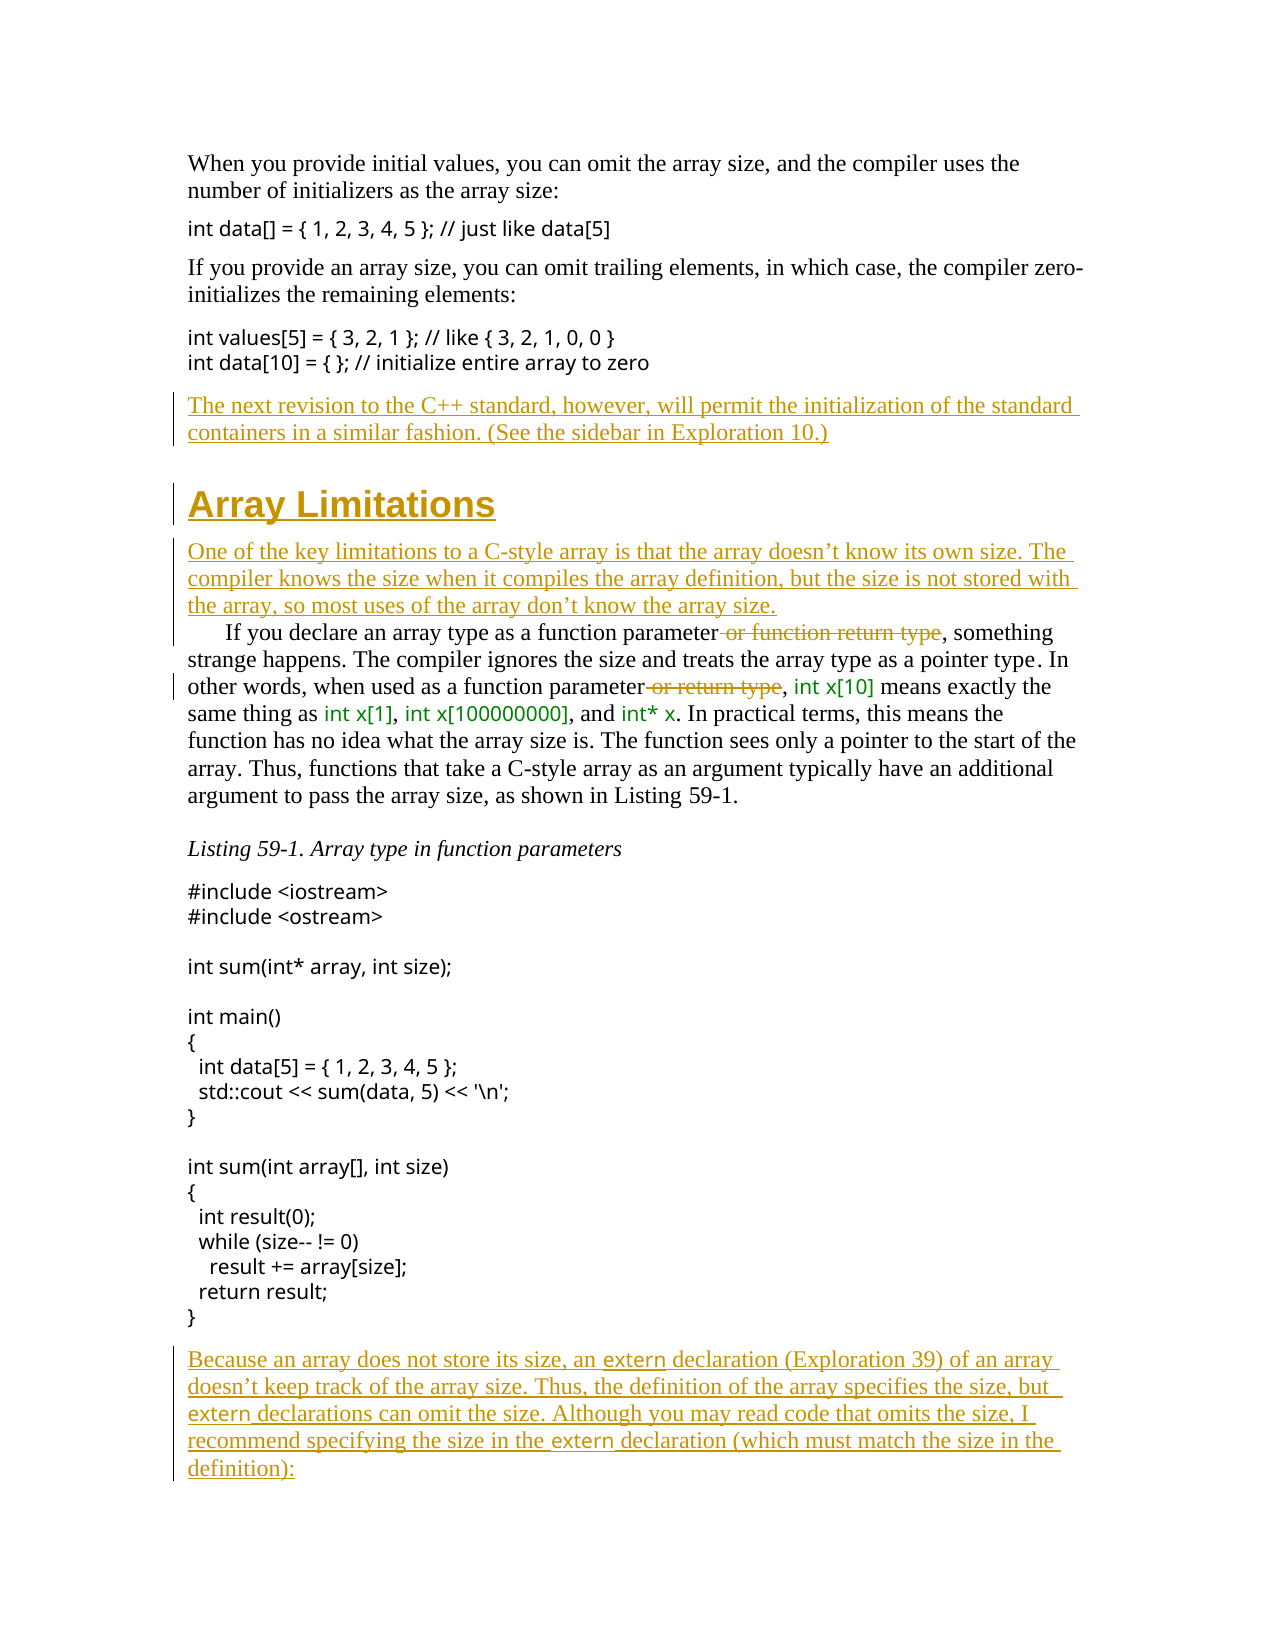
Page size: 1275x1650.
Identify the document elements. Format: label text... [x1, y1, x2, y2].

text int main() [187, 1004, 1072, 1029]
text } [187, 1104, 1072, 1129]
text int data[] = { 1, 2, 3, 4, 5 }; // just like data[5] [187, 217, 1072, 242]
text If you declare an array type as a function parameter, something strange happens. The compiler ignores the size and treats the array type as a pointer type. In other words, when used as a function parameter, int x[10] means exactly the same thing as int x[1], int x[100000000], and int* x. In practical terms, this means the function has no idea what the array size is. The function sees only a pointer to the start of the array. Thus, functions that take a C-style array as an argument typically have an additional argument to pass the array size, as shown in Listing 59-1. [187, 619, 1087, 808]
text { [187, 1179, 1072, 1204]
text int data[5] = { 1, 2, 3, 4, 5 }; [187, 1054, 1072, 1079]
text #include <ostream> [187, 904, 1072, 929]
text int sum(int* array, int size); [187, 954, 1072, 979]
text int values[5] = { 3, 2, 1 }; // like { 3, 2, 1, 0, 0 } [187, 325, 1072, 350]
text { [187, 1029, 1072, 1054]
text while (size-- != 0) [187, 1229, 1072, 1254]
text result += array[size]; [187, 1254, 1072, 1279]
text One of the key limitations to a C-style array is that the array doesn’t know its own size. The compiler knows the size when it compiles the array definition, but the size is not stored with the array, so most uses of the array don’t know the array size. [187, 538, 1087, 619]
text #include <iostream> [187, 879, 1072, 904]
text int sum(int array[], int size) [187, 1154, 1072, 1179]
text Listing 59-1. Array type in function parameters [187, 833, 1087, 863]
text When you provide initial values, you can omit the array size, and the compiler uses the number of initializers as the array size: [187, 150, 1087, 204]
text int result(0); [187, 1204, 1072, 1229]
text If you provide an array size, you can omit trailing elements, in which case, the compiler zero-initializes the remaining elements: [187, 254, 1087, 308]
text The next revision to the C++ standard, however, will permit the initialization of the standard containers in a similar fashion. (See the sidebar in Exploration 10.) [187, 392, 1087, 446]
text std::cout << sum(data, 5) << '\n'; [187, 1079, 1072, 1104]
text Because an array does not store its size, an extern declaration (Exploration 39) of an array doesn’t keep track of the array size. Thus, the definition of the array specifies the size, but extern declarations can omit the size. Although you may read code that omits the size, I recommend specifying the size in the extern declaration (which must match the size in the definition): [187, 1346, 1087, 1481]
text return result; [187, 1279, 1072, 1304]
subtitle Array Limitations [187, 483, 1087, 525]
text int data[10] = { }; // initialize entire array to zero [187, 350, 1072, 375]
text } [187, 1304, 1072, 1329]
